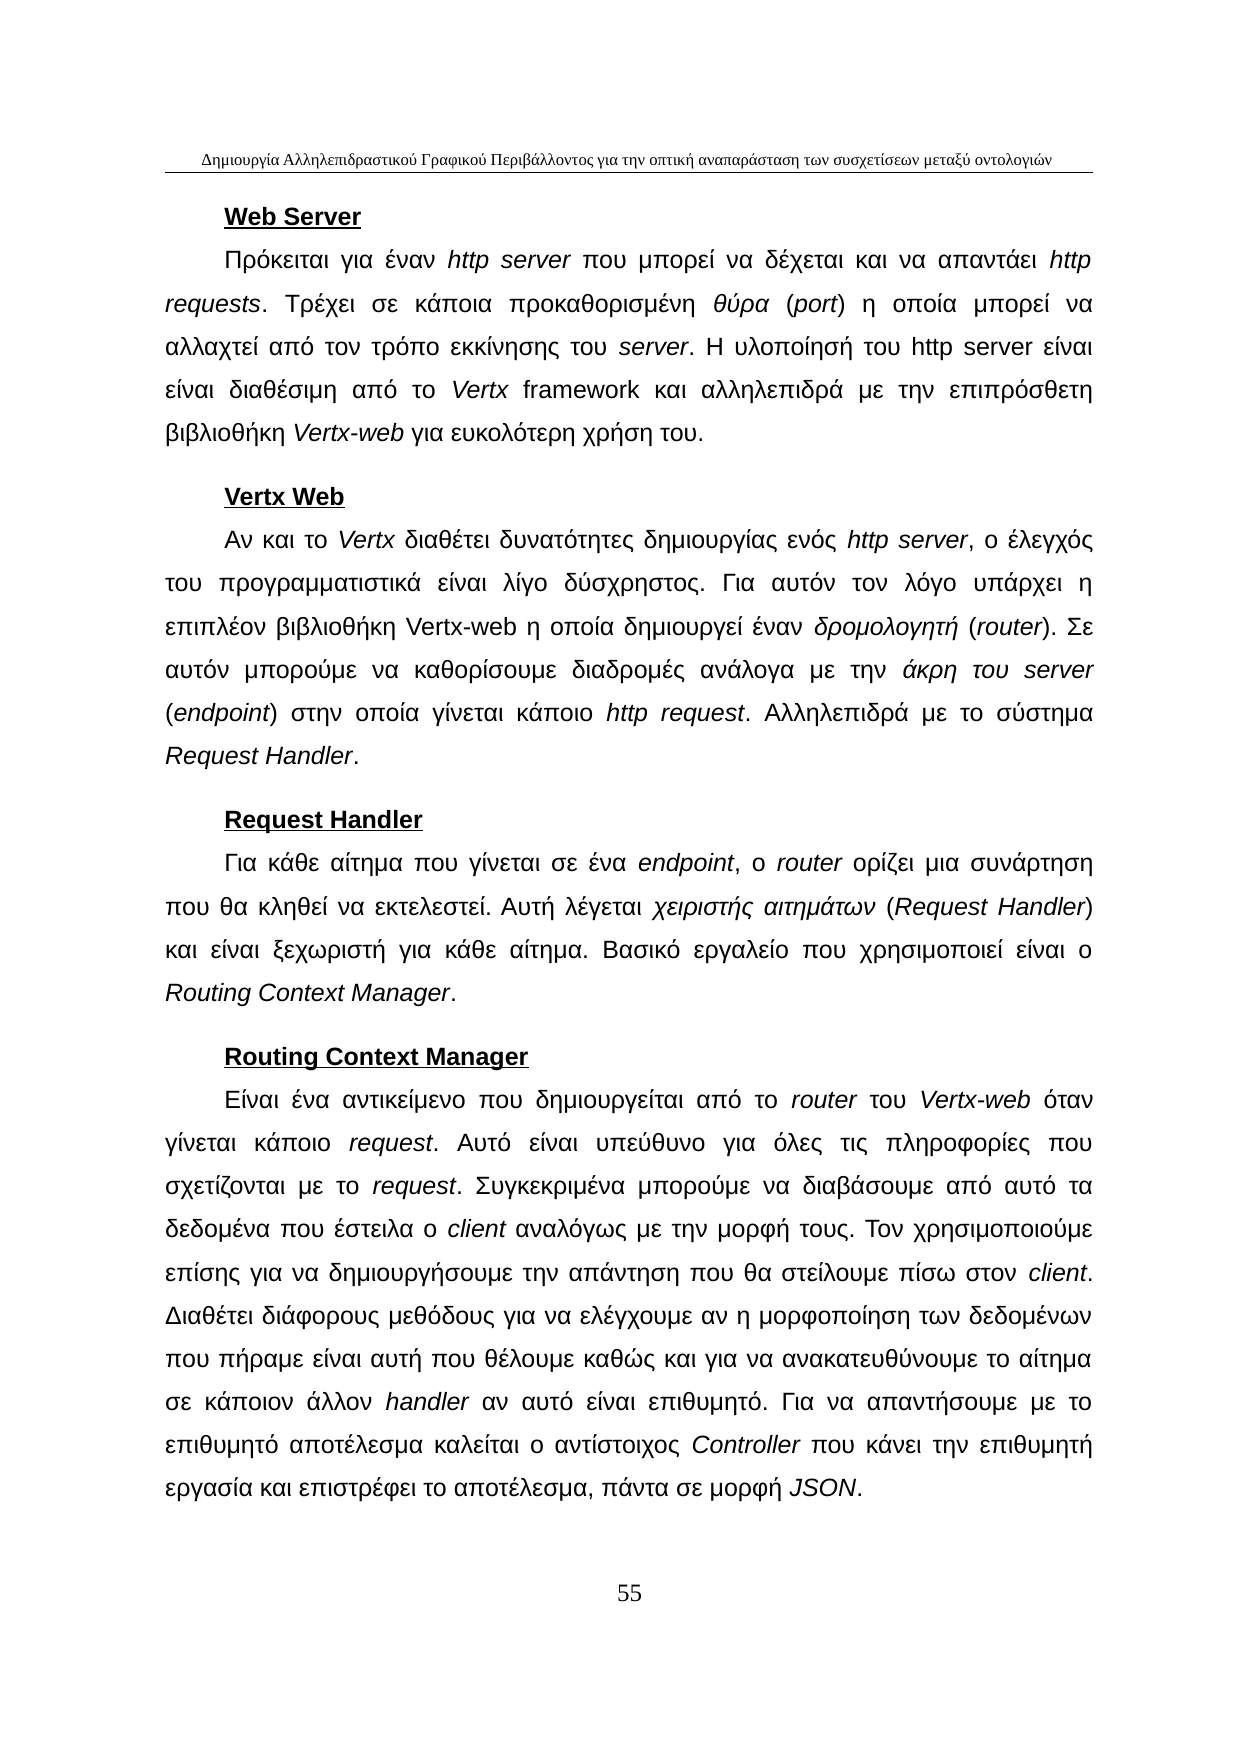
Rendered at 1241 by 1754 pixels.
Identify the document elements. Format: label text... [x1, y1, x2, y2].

text Vertx Web [165, 482, 1093, 511]
text Για κάθε αίτημα που γίνεται σε ένα endpoint, ο router ορίζει μια συνάρτηση που θα κληθεί να εκτελεστεί. Αυτή λέγεται χειριστής αιτημάτων (Request Handler) και είναι ξεχωριστή για κάθε αίτημα. Βασικό εργαλείο που χρησιμοποιεί είναι ο Routing Context Manager. [165, 848, 1093, 1006]
text Web Server [165, 202, 1093, 231]
text Είναι ένα αντικείμενο που δημιουργείται από το router του Vertx-web όταν γίνεται κάποιο request. Αυτό είναι υπεύθυνο για όλες τις πληροφορίες που σχετίζονται με το request. Συγκεκριμένα μπορούμε να διαβάσουμε από αυτό τα δεδομένα που έστειλα ο client αναλόγως με την μορφή τους. Τον χρησιμοποιούμε επίσης για να δημιουργήσουμε την απάντηση που θα στείλουμε πίσω στον client. Διαθέτει διάφορους μεθόδους για να ελέγχουμε αν η μορφοποίηση των δεδομένων που πήραμε είναι αυτή που θέλουμε καθώς και για να ανακατευθύνουμε το αίτημα σε κάποιον άλλον handler αν αυτό είναι επιθυμητό. Για να απαντήσουμε με το επιθυμητό αποτέλεσμα καλείται ο αντίστοιχος Controller που κάνει την επιθυμητή εργασία και επιστρέφει το αποτέλεσμα, πάντα σε μορφή JSON. [165, 1085, 1093, 1502]
text Routing Context Manager [165, 1042, 1093, 1071]
text Request Handler [165, 805, 1093, 834]
text Πρόκειται για έναν http server που μπορεί να δέχεται και να απαντάει http requests. Τρέχει σε κάποια προκαθορισμένη θύρα (port) η οποία μπορεί να αλλαχτεί από τον τρόπο εκκίνησης του server. Η υλοποίησή του http server είναι είναι διαθέσιμη από το Vertx framework και αλληλεπιδρά με την επιπρόσθετη βιβλιοθήκη Vertx-web για ευκολότερη χρήση του. [165, 245, 1093, 447]
text Αν και το Vertx διαθέτει δυνατότητες δημιουργίας ενός http server, ο έλεγχός του προγραμματιστικά είναι λίγο δύσχρηστος. Για αυτόν τον λόγο υπάρχει η επιπλέον βιβλιοθήκη Vertx-web η οποία δημιουργεί έναν δρομολογητή (router). Σε αυτόν μπορούμε να καθορίσουμε διαδρομές ανάλογα με την άκρη του server (endpoint) στην οποία γίνεται κάποιο http request. Αλληλεπιδρά με το σύστημα Request Handler. [165, 525, 1093, 770]
